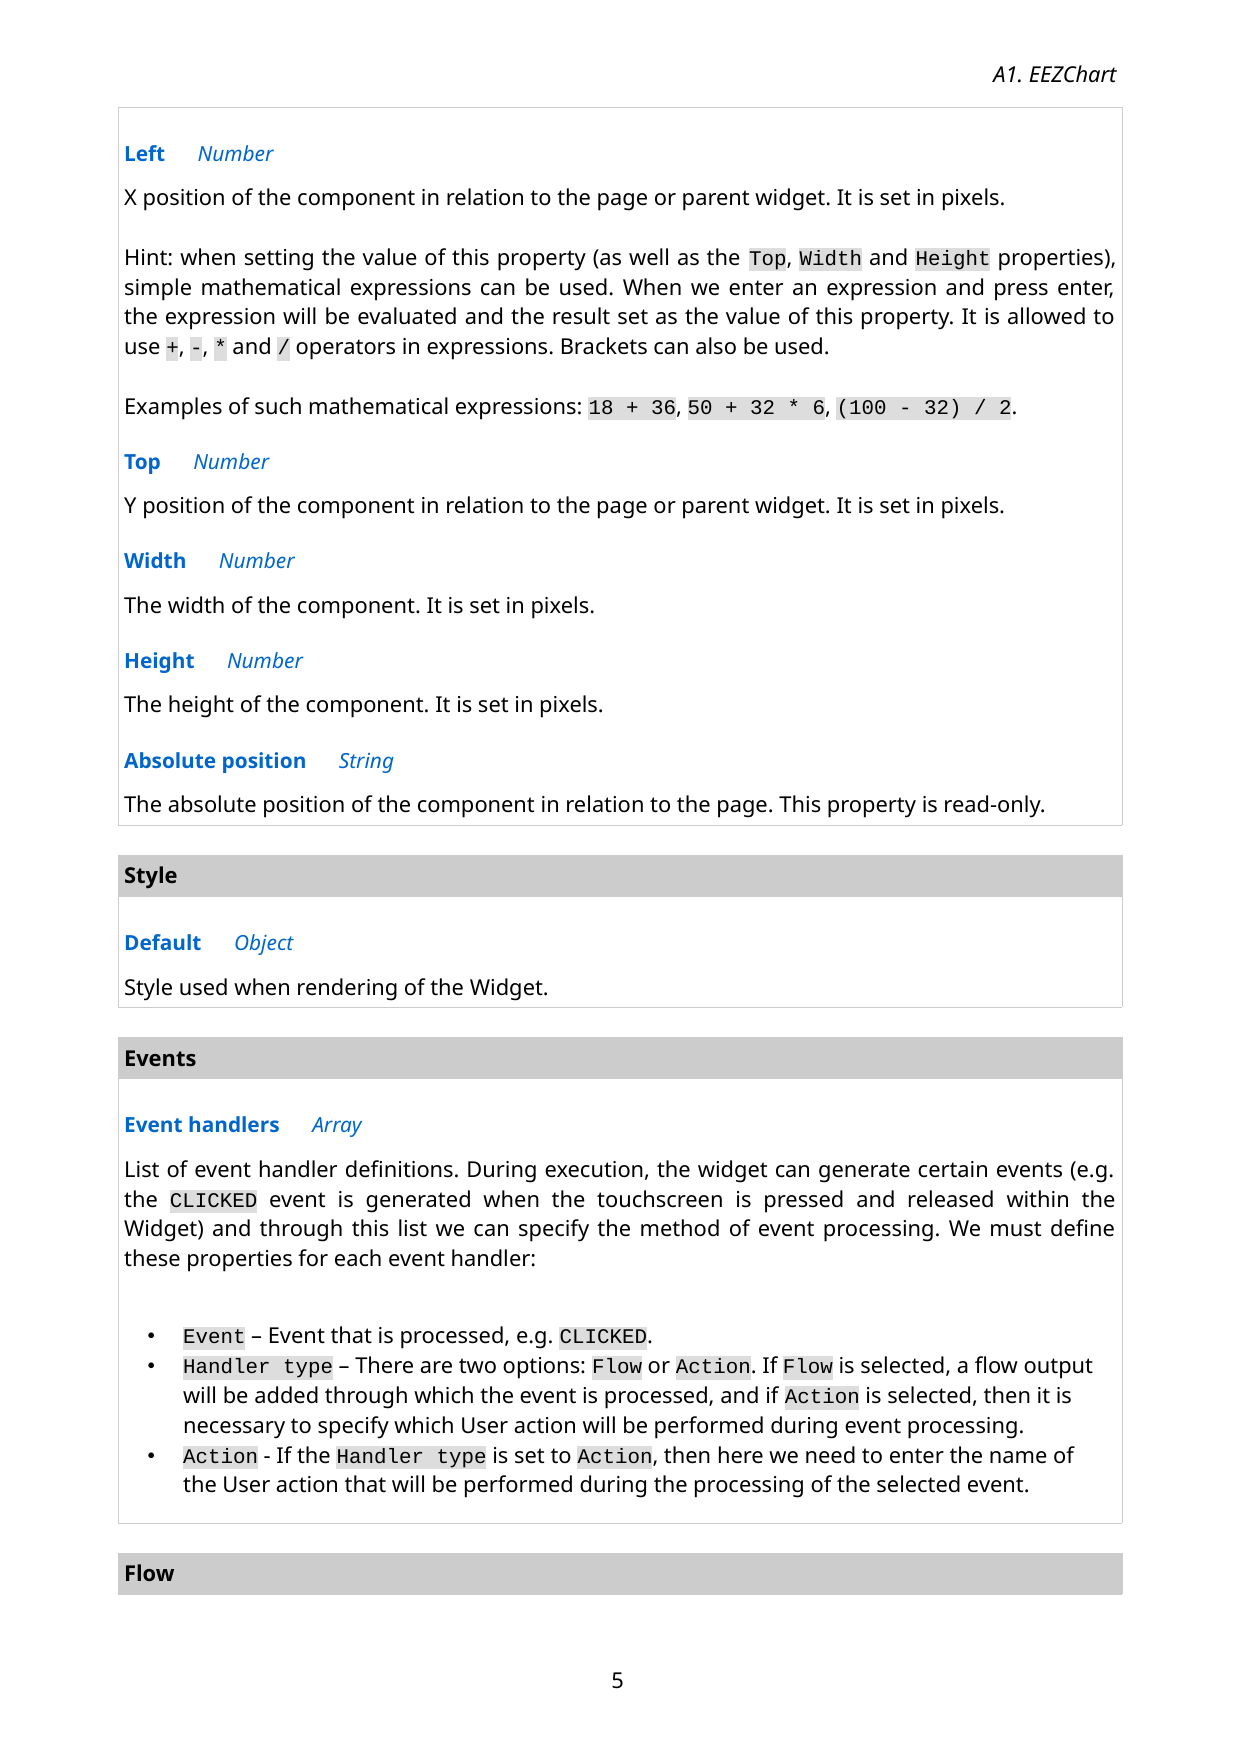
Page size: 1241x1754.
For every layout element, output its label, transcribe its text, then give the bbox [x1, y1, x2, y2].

table_cell Left Number X position of the component in relation to the page or parent widget. It is set in pixels. Hint: when setting the value of this property (as well as the Top, Width and Height properties), simple mathematical expressions can be used. When we enter an expression and press enter, the expression will be evaluated and the result set as the value of this property. It is allowed to use +, -, * and / operators in expressions. Brackets can also be used. Examples of such mathematical expressions: 18 + 36, 50 + 32 * 6, (100 - 32) / 2. Top Number Y position of the component in relation to the page or parent widget. It is set in pixels. Width Number The width of the component. It is set in pixels. Height Number The height of the component. It is set in pixels. Absolute position String The absolute position of the component in relation to the page. This property is read-only. [119, 108, 1122, 824]
table_header Style [119, 856, 1122, 896]
table_cell Event handlers Array List of event handler definitions. During execution, the widget can generate certain events (e.g. the CLICKED event is generated when the touchscreen is pressed and released within the Widget) and through this list we can specify the method of event processing. We must define these properties for each event handler: Event – Event that is processed, e.g. CLICKED. Handler type – There are two options: Flow or Action. If Flow is selected, a flow output will be added through which the event is processed, and if Action is selected, then it is necessary to specify which User action will be performed during event processing. Action - If the Handler type is set to Action, then here we need to enter the name of the User action that will be performed during the processing of the selected event. [119, 1079, 1122, 1523]
table_header Events [119, 1038, 1122, 1078]
table_header Flow [119, 1554, 1122, 1594]
table_cell Default Object Style used when rendering of the Widget. [119, 897, 1122, 1007]
